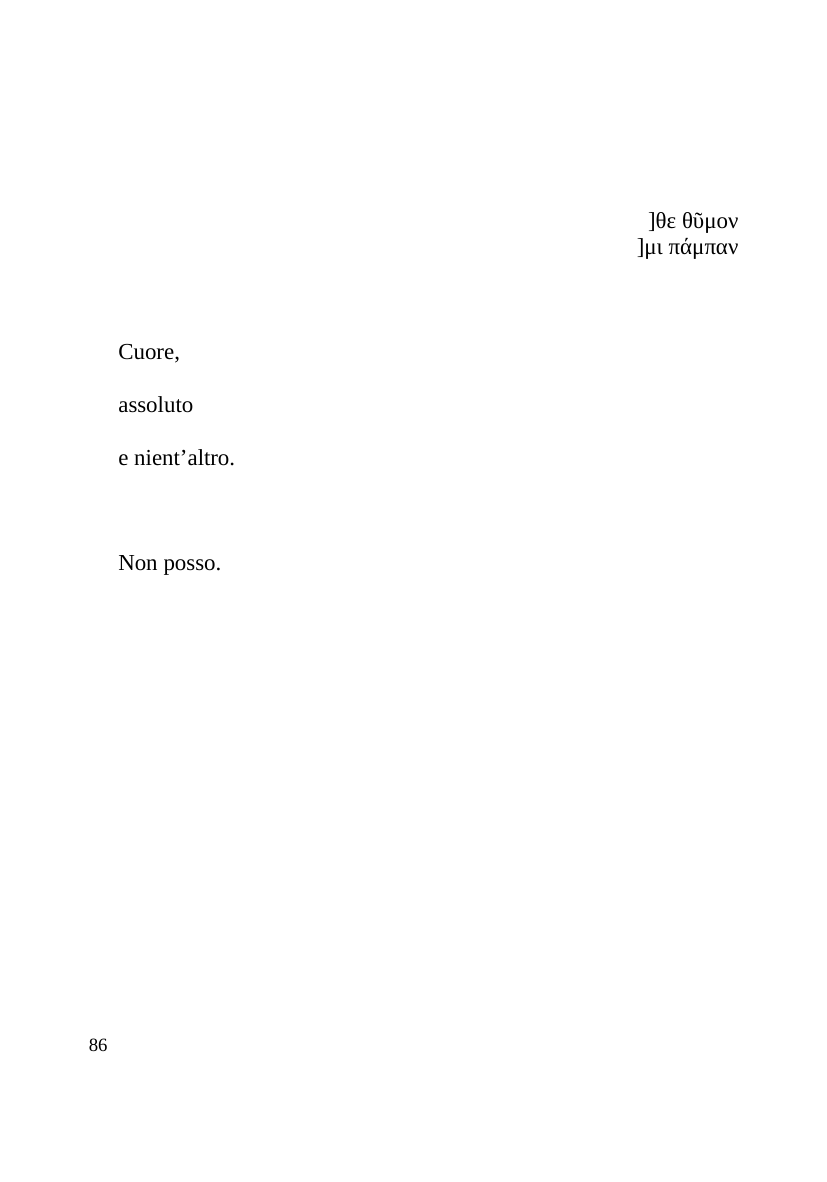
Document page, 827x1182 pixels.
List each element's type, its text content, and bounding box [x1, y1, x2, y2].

text e nient’altro. [88, 444, 738, 470]
text assoluto [88, 391, 738, 417]
text ]μι πάμπαν [88, 233, 738, 259]
text Cuore, [88, 338, 738, 365]
text ]θε θῦμον [88, 207, 738, 233]
text Non posso. [88, 549, 738, 576]
